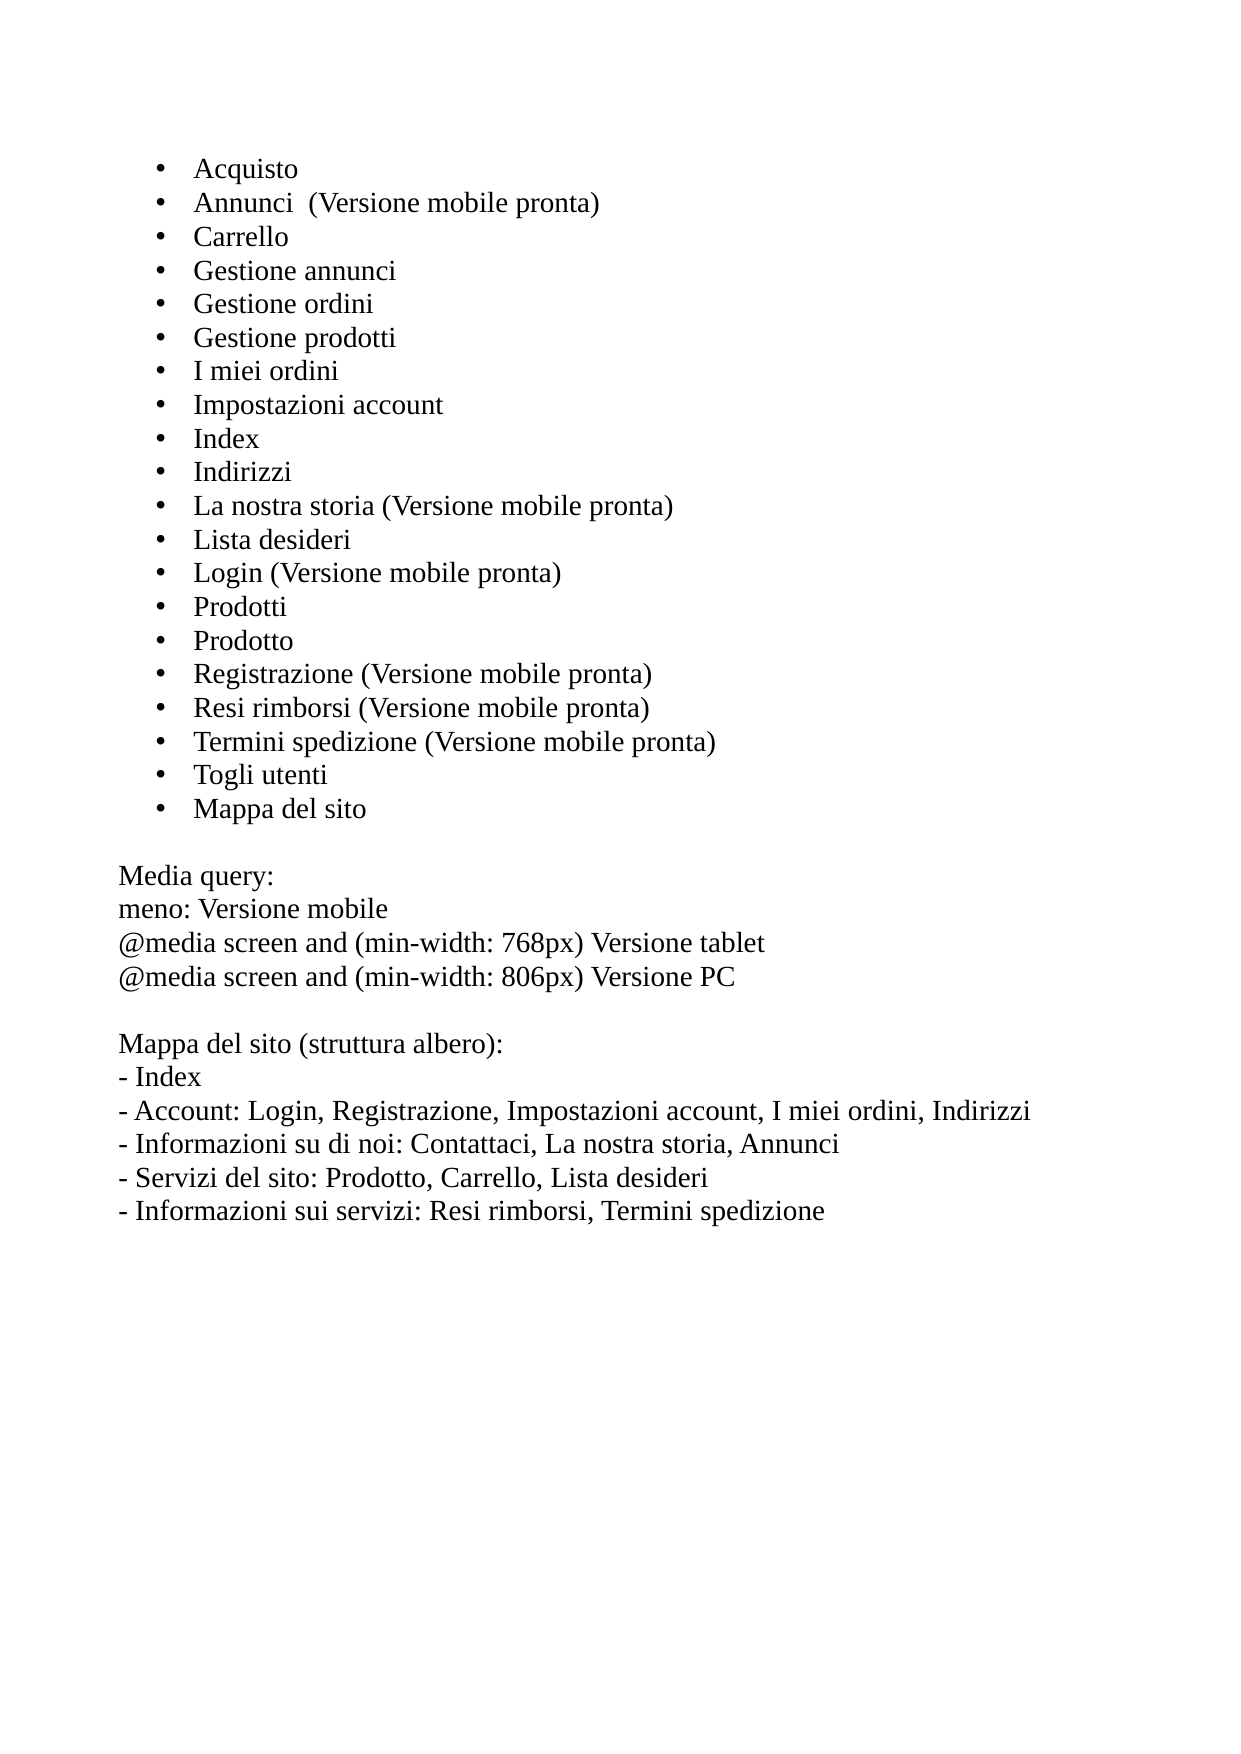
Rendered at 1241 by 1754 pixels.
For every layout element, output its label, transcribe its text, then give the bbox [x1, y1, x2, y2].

list Indirizzi [156, 454, 1122, 488]
list Mappa del sito [156, 791, 1122, 824]
text @media screen and (min-width: 768px) Versione tablet [118, 925, 1122, 959]
list Index [156, 421, 1122, 454]
text @media screen and (min-width: 806px) Versione PC [118, 959, 1122, 992]
list Registrazione (Versione mobile pronta) [156, 656, 1122, 690]
list Login (Versione mobile pronta) [156, 555, 1122, 589]
list Resi rimborsi (Versione mobile pronta) [156, 690, 1122, 724]
text - Account: Login, Registrazione, Impostazioni account, I miei ordini, Indirizzi [118, 1093, 1122, 1126]
text - Index [118, 1059, 1122, 1093]
list Gestione ordini [156, 286, 1122, 320]
text - Servizi del sito: Prodotto, Carrello, Lista desideri [118, 1160, 1122, 1193]
list Carrello [156, 219, 1122, 253]
list Termini spedizione (Versione mobile pronta) [156, 724, 1122, 757]
list Lista desideri [156, 522, 1122, 555]
list Gestione prodotti [156, 320, 1122, 353]
list I miei ordini [156, 353, 1122, 387]
list Annunci (Versione mobile pronta) [156, 185, 1122, 219]
list Togli utenti [156, 757, 1122, 791]
list Impostazioni account [156, 387, 1122, 421]
text Mappa del sito (struttura albero): [118, 1026, 1122, 1059]
text Media query: [118, 858, 1122, 892]
list Prodotto [156, 623, 1122, 656]
list La nostra storia (Versione mobile pronta) [156, 488, 1122, 522]
text - Informazioni sui servizi: Resi rimborsi, Termini spedizione [118, 1193, 1122, 1227]
text - Informazioni su di noi: Contattaci, La nostra storia, Annunci [118, 1126, 1122, 1160]
text meno: Versione mobile [118, 892, 1122, 925]
list Gestione annunci [156, 253, 1122, 286]
list Prodotti [156, 589, 1122, 623]
list Acquisto [156, 152, 1122, 185]
